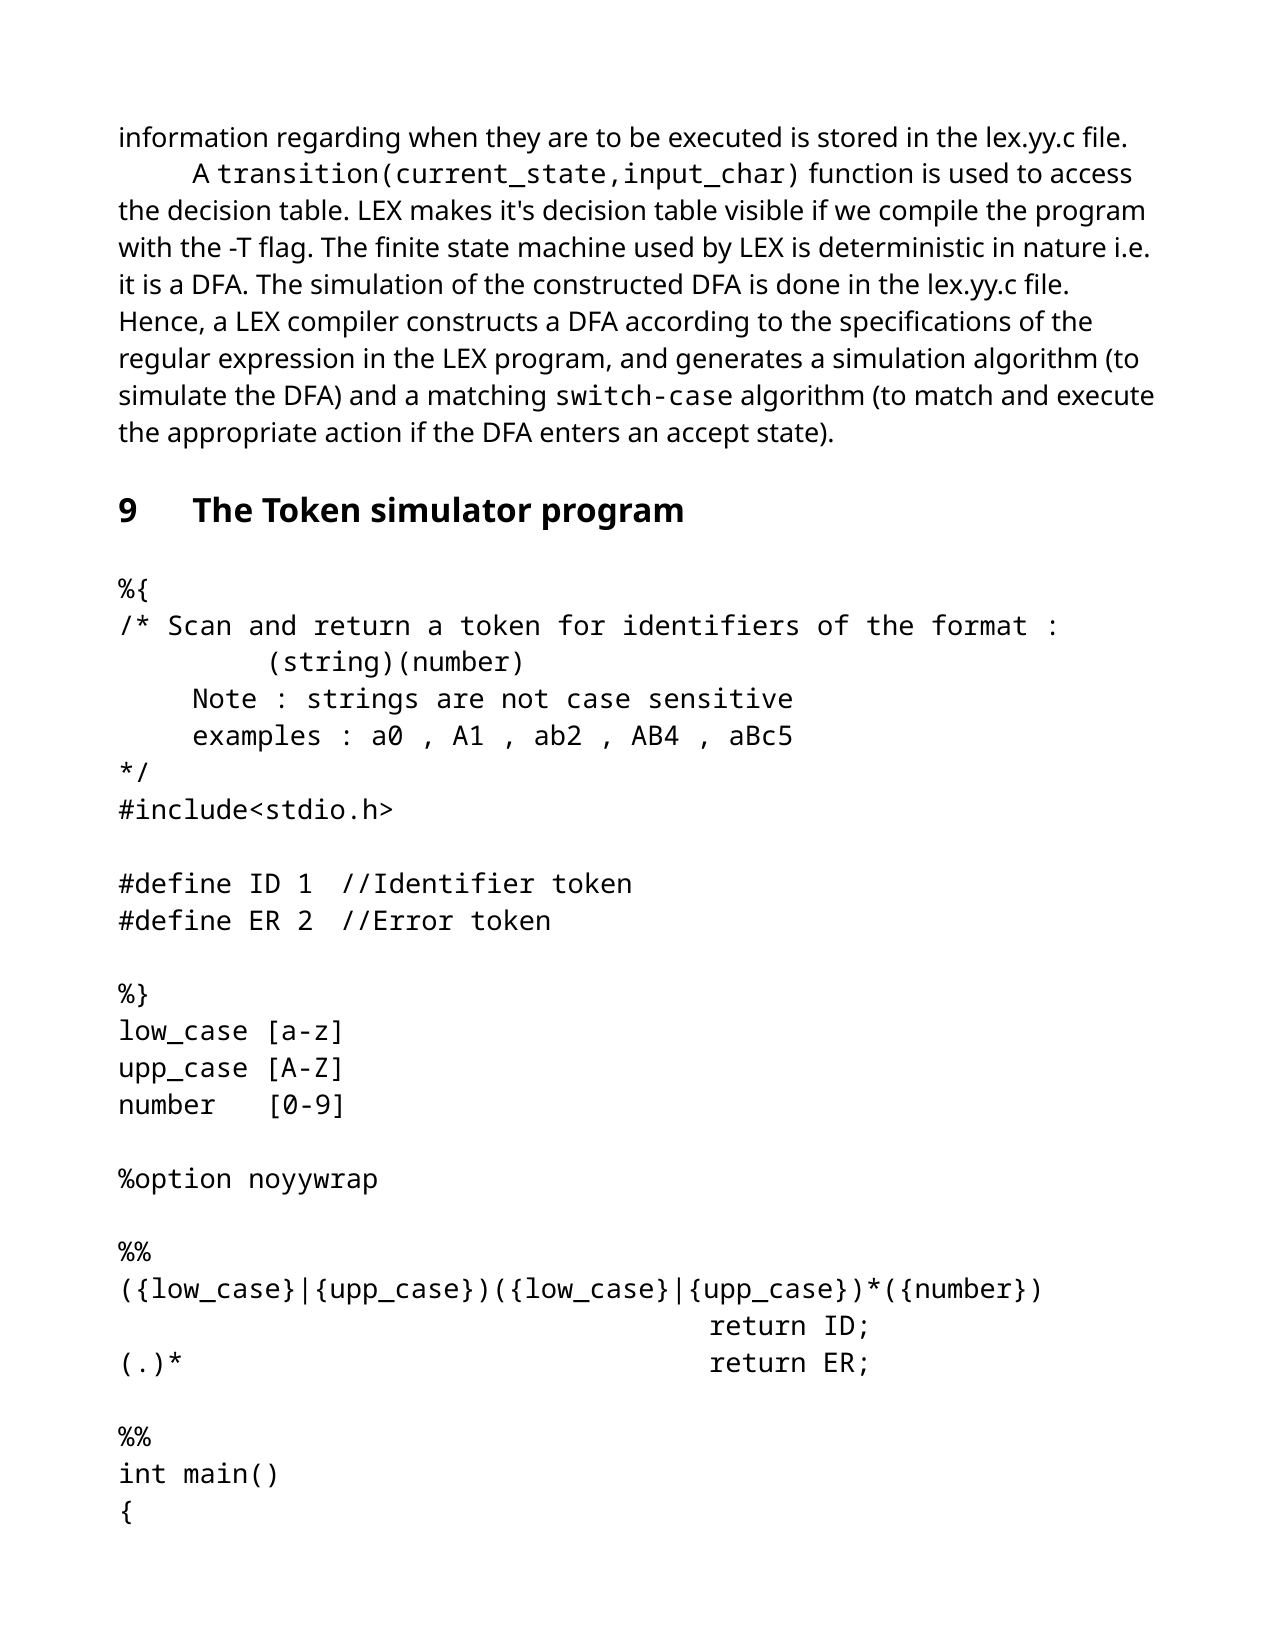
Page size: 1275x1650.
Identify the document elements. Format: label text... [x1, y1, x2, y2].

text (.)* return ER; [118, 1343, 1157, 1380]
text %% [118, 1417, 1157, 1454]
text %option noyywrap [118, 1159, 1157, 1196]
text { [118, 1491, 1157, 1528]
text %} [118, 975, 1157, 1012]
text upp_case [A-Z] [118, 1048, 1157, 1085]
text /* Scan and return a token for identifiers of the format : (string)(number) [118, 606, 1157, 680]
text #define ER 2 //Error token [118, 901, 1157, 938]
text information regarding when they are to be executed is stored in the lex.yy.c file. [118, 118, 1157, 155]
text Hence, a LEX compiler constructs a DFA according to the specifications of the regular expression in the LEX program, and generates a simulation algorithm (to simulate the DFA) and a matching switch-case algorithm (to match and execute the appropriate action if the DFA enters an accept state). [118, 302, 1157, 450]
text low_case [a-z] [118, 1012, 1157, 1048]
text ({low_case}|{upp_case})({low_case}|{upp_case})*({number}) [118, 1270, 1157, 1307]
text Note : strings are not case sensitive [118, 680, 1157, 717]
text 9 The Token simulator program [118, 487, 1157, 532]
text A transition(current_state,input_char) function is used to access the decision table. LEX makes it's decision table visible if we compile the program with the -T flag. The finite state machine used by LEX is deterministic in nature i.e. it is a DFA. The simulation of the constructed DFA is done in the lex.yy.c file. [118, 155, 1157, 302]
text %{ [118, 569, 1157, 606]
text */ [118, 753, 1157, 790]
text #include<stdio.h> [118, 790, 1157, 827]
text #define ID 1 //Identifier token [118, 864, 1157, 901]
text examples : a0 , A1 , ab2 , AB4 , aBc5 [118, 717, 1157, 753]
text return ID; [118, 1307, 1157, 1343]
text %% [118, 1233, 1157, 1270]
text number [0-9] [118, 1085, 1157, 1122]
text int main() [118, 1454, 1157, 1491]
